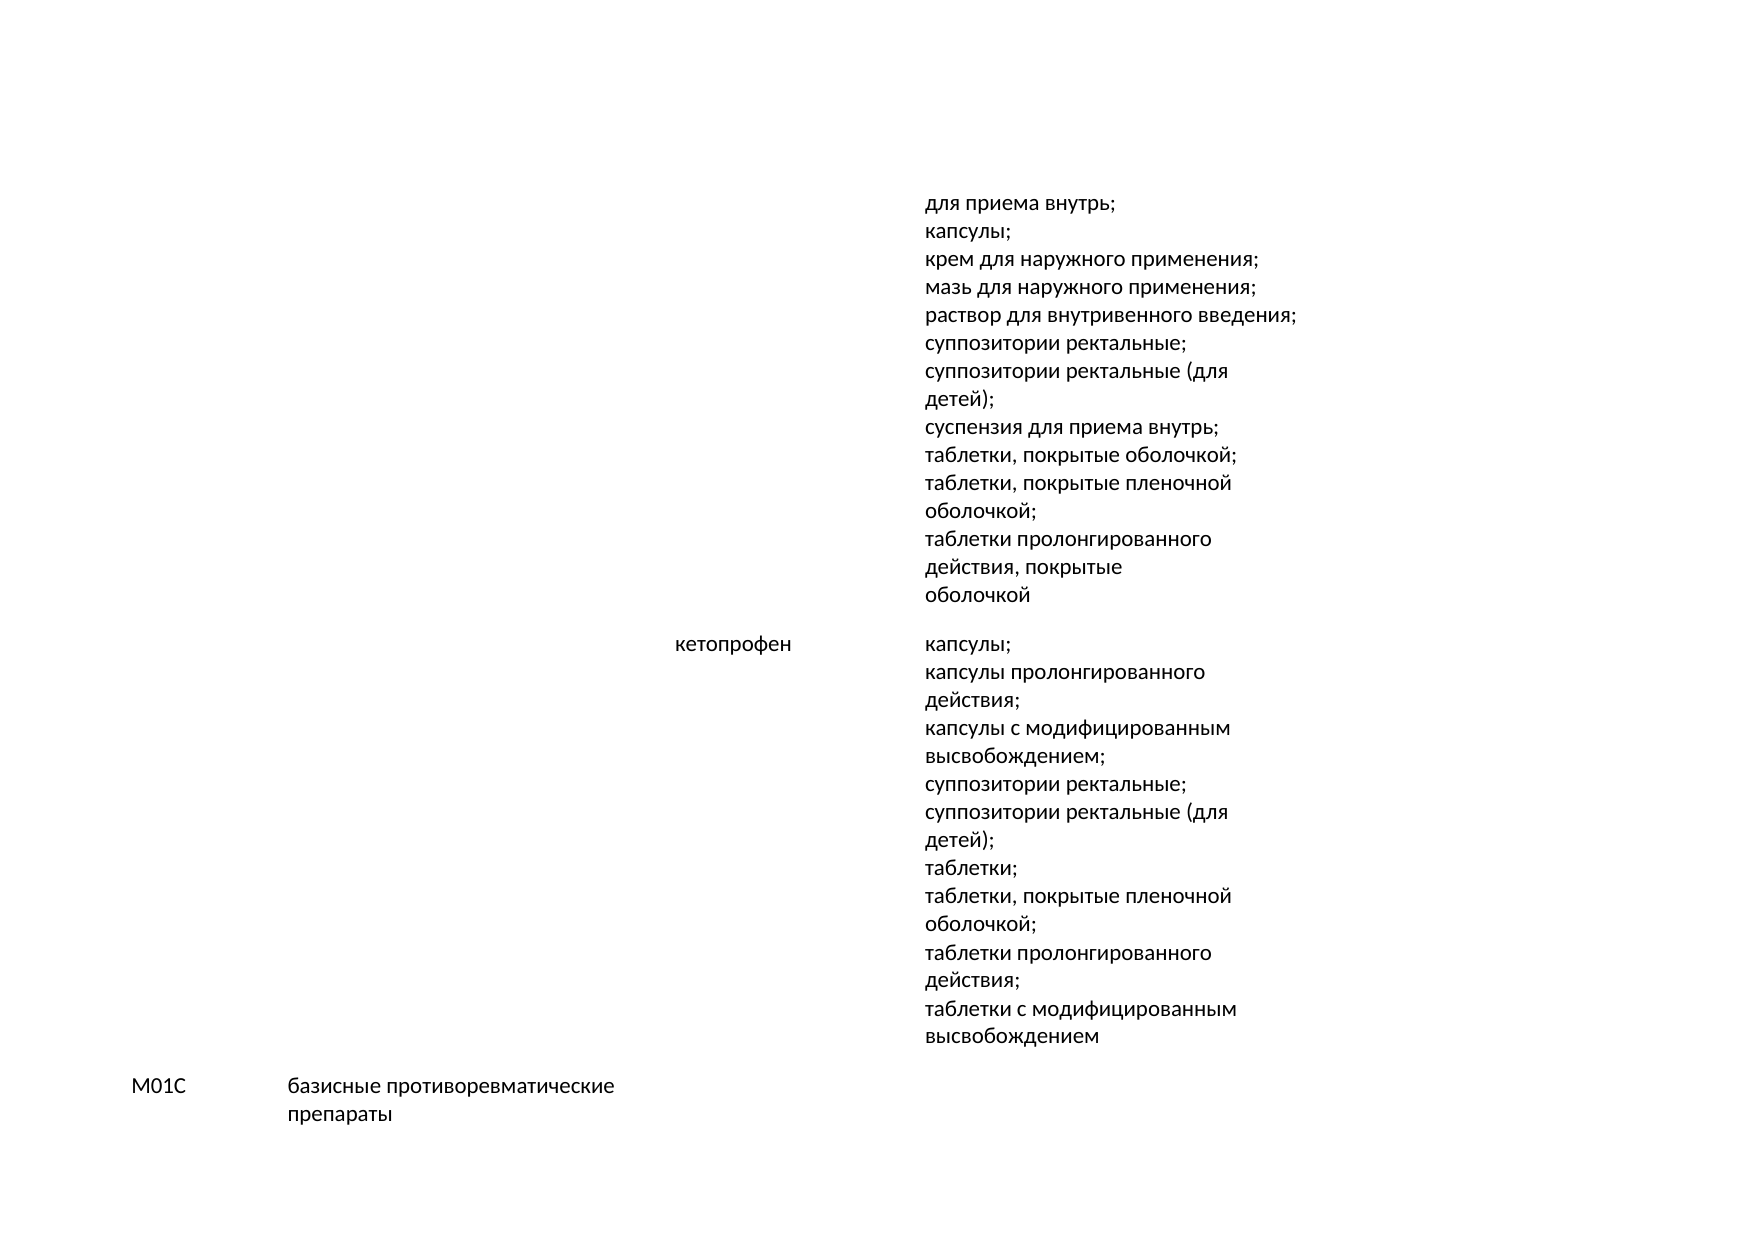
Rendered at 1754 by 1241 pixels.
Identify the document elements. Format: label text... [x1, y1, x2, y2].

table_cell [668, 177, 918, 619]
table_cell M01C [125, 1060, 281, 1138]
table_cell [281, 177, 668, 1060]
table_cell [918, 1060, 1306, 1138]
table_cell капсулы; капсулы пролонгированного действия; капсулы с модифицированным высвобождением; суппозитории ректальные; суппозитории ректальные (для детей); таблетки; таблетки, покрытые пленочной оболочкой; таблетки пролонгированного действия; таблетки с модифицированным высвобождением [918, 619, 1306, 1060]
table_cell базисные противоревматические препараты [281, 1060, 668, 1138]
table_cell для приема внутрь; капсулы; крем для наружного применения; мазь для наружного применения; раствор для внутривенного введения; суппозитории ректальные; суппозитории ректальные (для детей); суспензия для приема внутрь; таблетки, покрытые оболочкой; таблетки, покрытые пленочной оболочкой; таблетки пролонгированного действия, покрытые оболочкой [918, 177, 1306, 619]
table_cell [125, 177, 281, 1060]
table_cell [668, 1060, 918, 1138]
table_cell кетопрофен [668, 619, 918, 1060]
